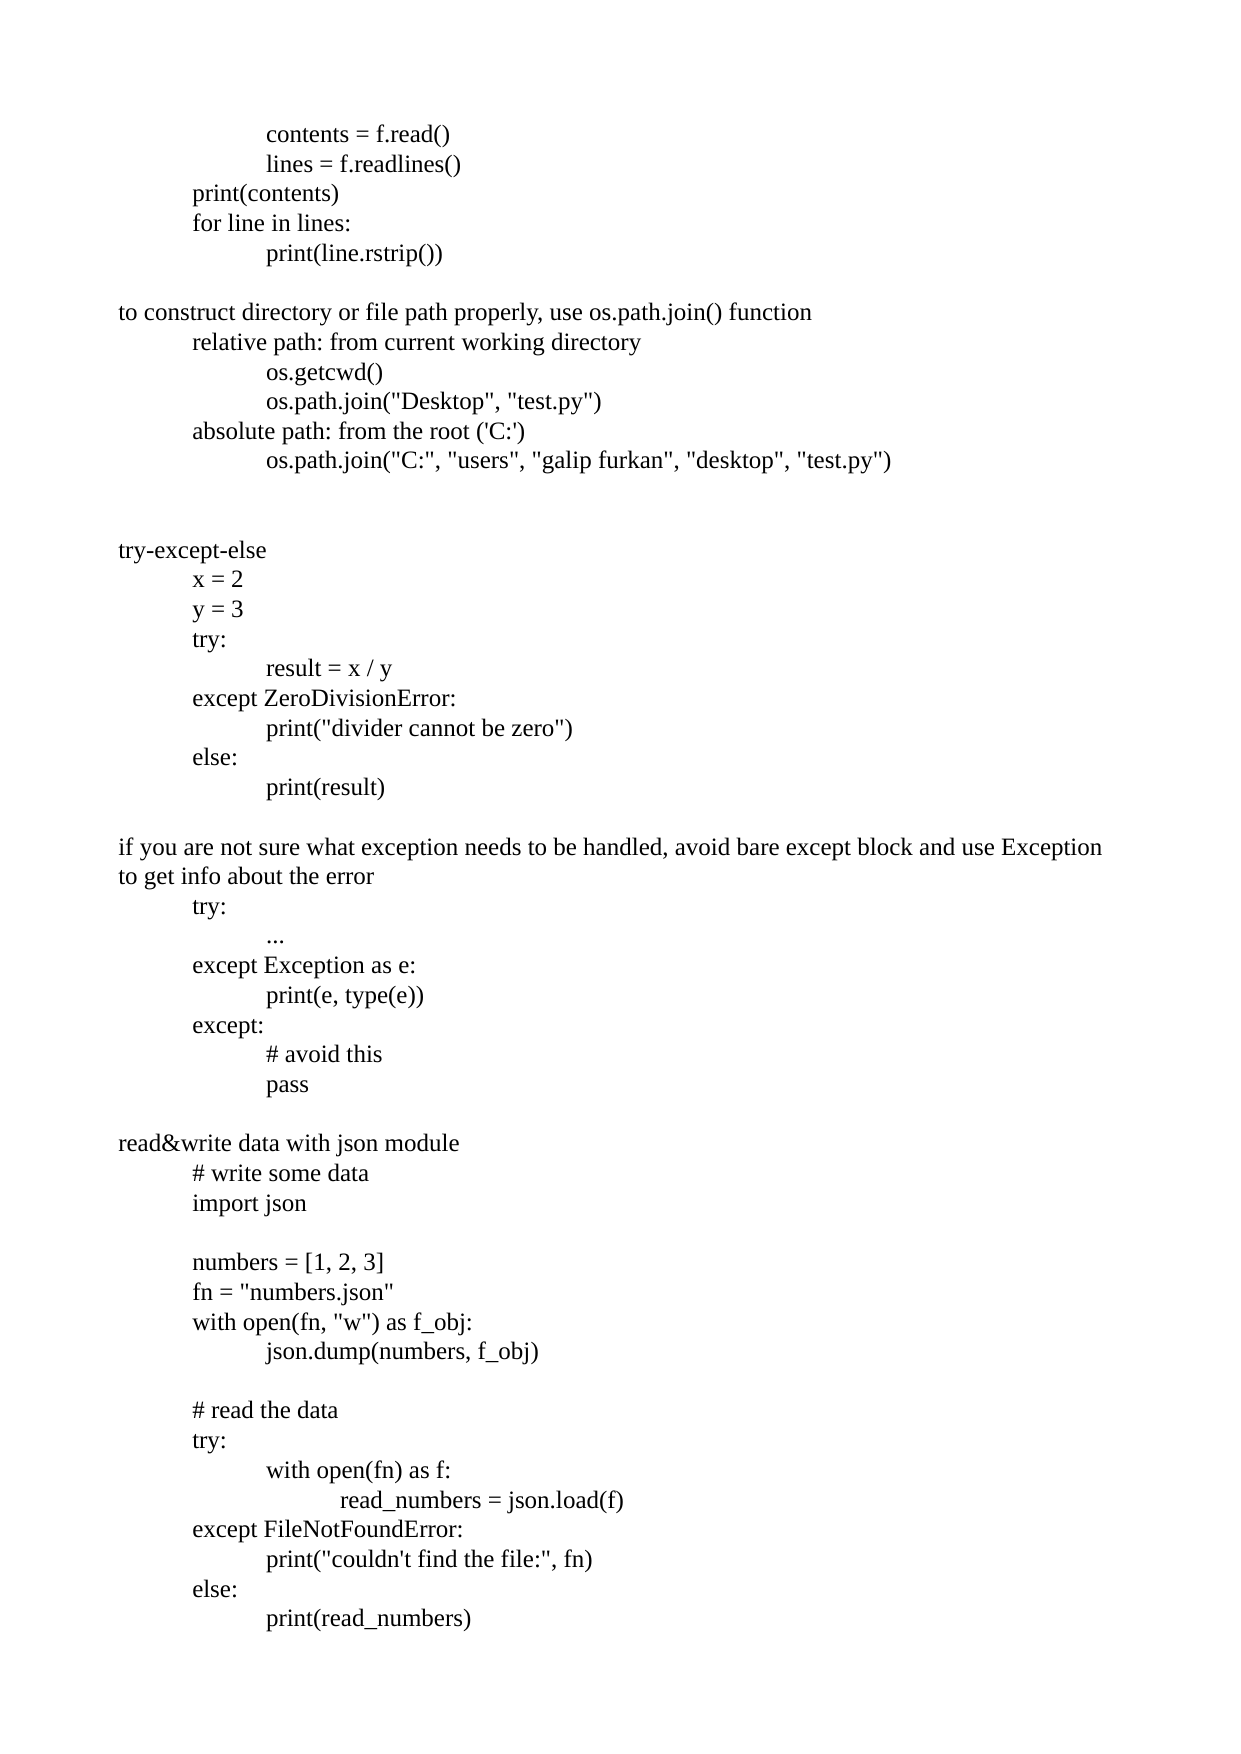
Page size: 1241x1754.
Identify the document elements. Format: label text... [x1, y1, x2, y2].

text y = 3 [118, 593, 1122, 623]
text print(line.rstrip()) [118, 237, 1122, 267]
text fn = "numbers.json" [118, 1276, 1122, 1306]
text pass [118, 1068, 1122, 1098]
text print(contents) [118, 177, 1122, 207]
text to construct directory or file path properly, use os.path.join() function [118, 296, 1122, 326]
text os.getcwd() [118, 356, 1122, 385]
text try-except-else [118, 534, 1122, 563]
text x = 2 [118, 563, 1122, 593]
text for line in lines: [118, 207, 1122, 237]
text json.dump(numbers, f_obj) [118, 1335, 1122, 1365]
text print("divider cannot be zero") [118, 712, 1122, 742]
text os.path.join("C:", "users", "galip furkan", "desktop", "test.py") [118, 445, 1122, 474]
text read&write data with json module [118, 1127, 1122, 1157]
text print(e, type(e)) [118, 979, 1122, 1009]
text relative path: from current working directory [118, 326, 1122, 356]
text else: [118, 1573, 1122, 1602]
text lines = f.readlines() [118, 148, 1122, 177]
text # read the data [118, 1395, 1122, 1424]
text try: [118, 1424, 1122, 1454]
text os.path.join("Desktop", "test.py") [118, 385, 1122, 415]
text except ZeroDivisionError: [118, 682, 1122, 712]
text except: [118, 1009, 1122, 1038]
text except FileNotFoundError: [118, 1513, 1122, 1543]
text result = x / y [118, 652, 1122, 682]
text with open(fn, "w") as f_obj: [118, 1306, 1122, 1335]
text # avoid this [118, 1038, 1122, 1068]
text if you are not sure what exception needs to be handled, avoid bare except block and use Exception to get info about the error [118, 831, 1122, 890]
text # write some data [118, 1157, 1122, 1187]
text ... [118, 920, 1122, 949]
text with open(fn) as f: [118, 1454, 1122, 1484]
text import json [118, 1187, 1122, 1217]
text read_numbers = json.load(f) [118, 1484, 1122, 1513]
text try: [118, 890, 1122, 920]
text print(result) [118, 771, 1122, 801]
text else: [118, 742, 1122, 771]
text print("couldn't find the file:", fn) [118, 1543, 1122, 1573]
text contents = f.read() [118, 118, 1122, 148]
text numbers = [1, 2, 3] [118, 1246, 1122, 1276]
text except Exception as e: [118, 949, 1122, 979]
text absolute path: from the root ('C:') [118, 415, 1122, 445]
text try: [118, 623, 1122, 652]
text print(read_numbers) [118, 1602, 1122, 1632]
